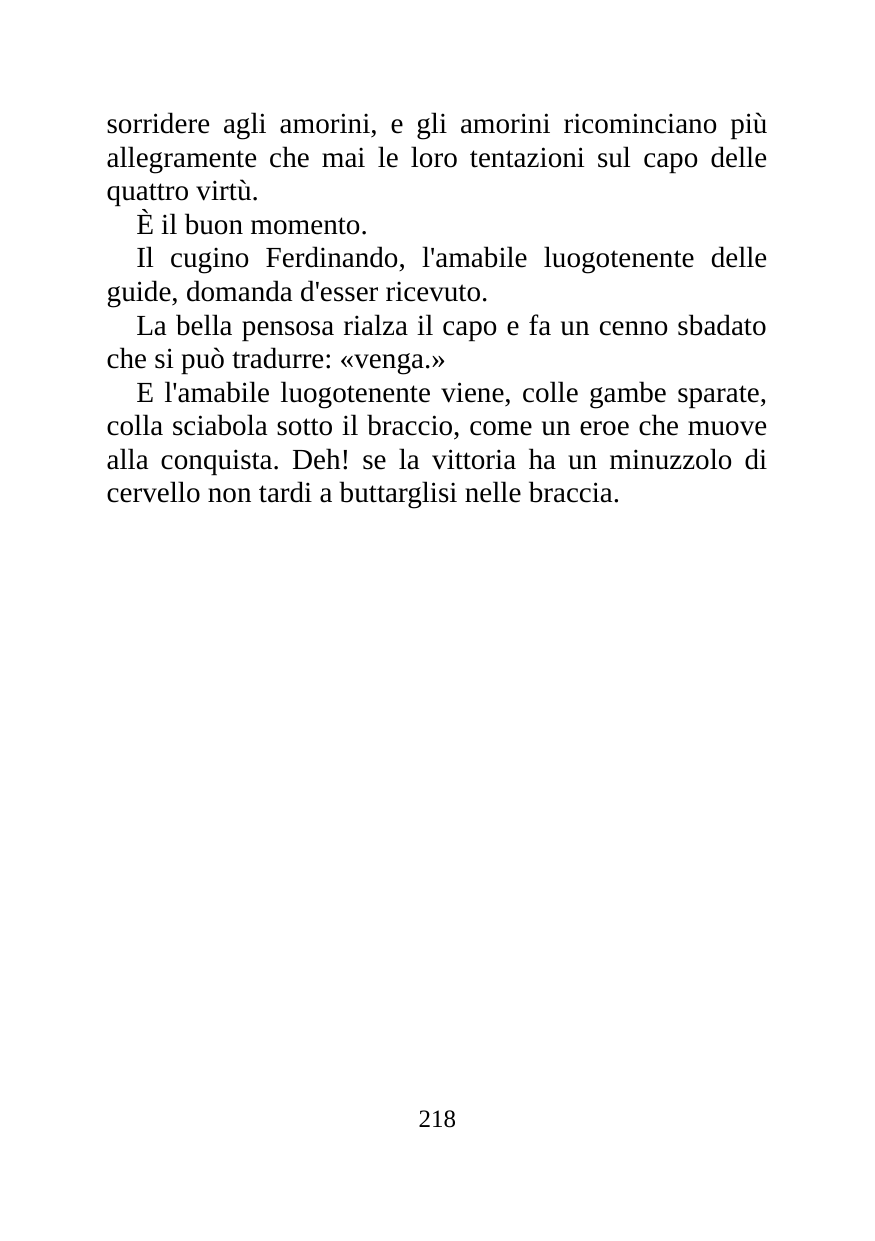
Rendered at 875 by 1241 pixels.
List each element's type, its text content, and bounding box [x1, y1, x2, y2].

text È il buon momento. [106, 207, 768, 241]
text sorridere agli amorini, e gli amorini ricominciano più allegramente che mai le loro tentazioni sul capo delle quattro virtù. [106, 106, 768, 207]
text Il cugino Ferdinando, l'amabile luogotenente delle guide, domanda d'esser ricevuto. [106, 241, 768, 308]
text La bella pensosa rialza il capo e fa un cenno sbadato che si può tradurre: «venga.» [106, 308, 768, 375]
text E l'amabile luogotenente viene, colle gambe sparate, colla sciabola sotto il braccio, come un eroe che muove alla conquista. Deh! se la vittoria ha un minuzzolo di cervello non tardi a buttarglisi nelle braccia. [106, 375, 768, 509]
